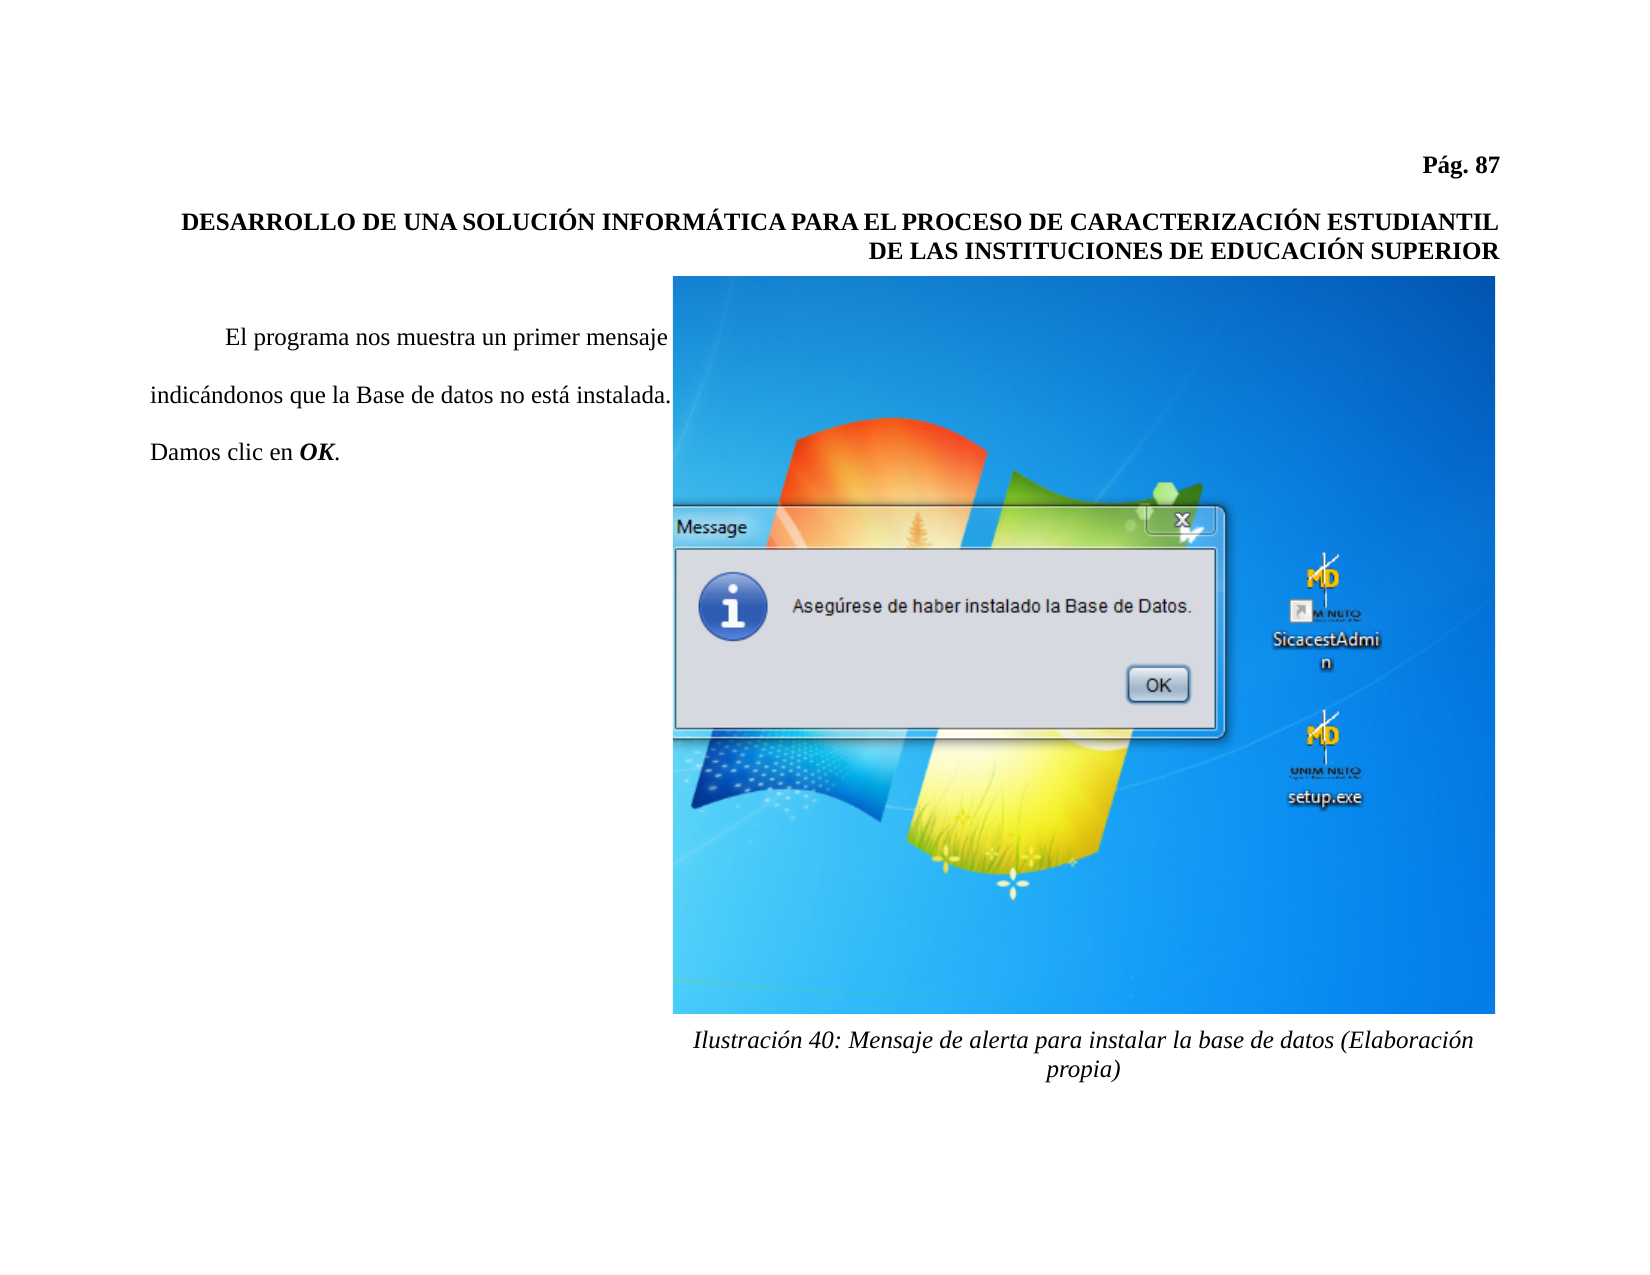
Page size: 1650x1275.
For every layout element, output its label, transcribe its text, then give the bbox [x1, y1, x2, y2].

picture [672, 276, 1496, 1014]
text Ilustración 40: Mensaje de alerta para instalar la base de datos (Elaboración propia) [674, 1025, 1495, 1083]
text El programa nos muestra un primer mensaje indicándonos que la Base de datos no está instalada. Damos clic en OK. [150, 322, 672, 466]
